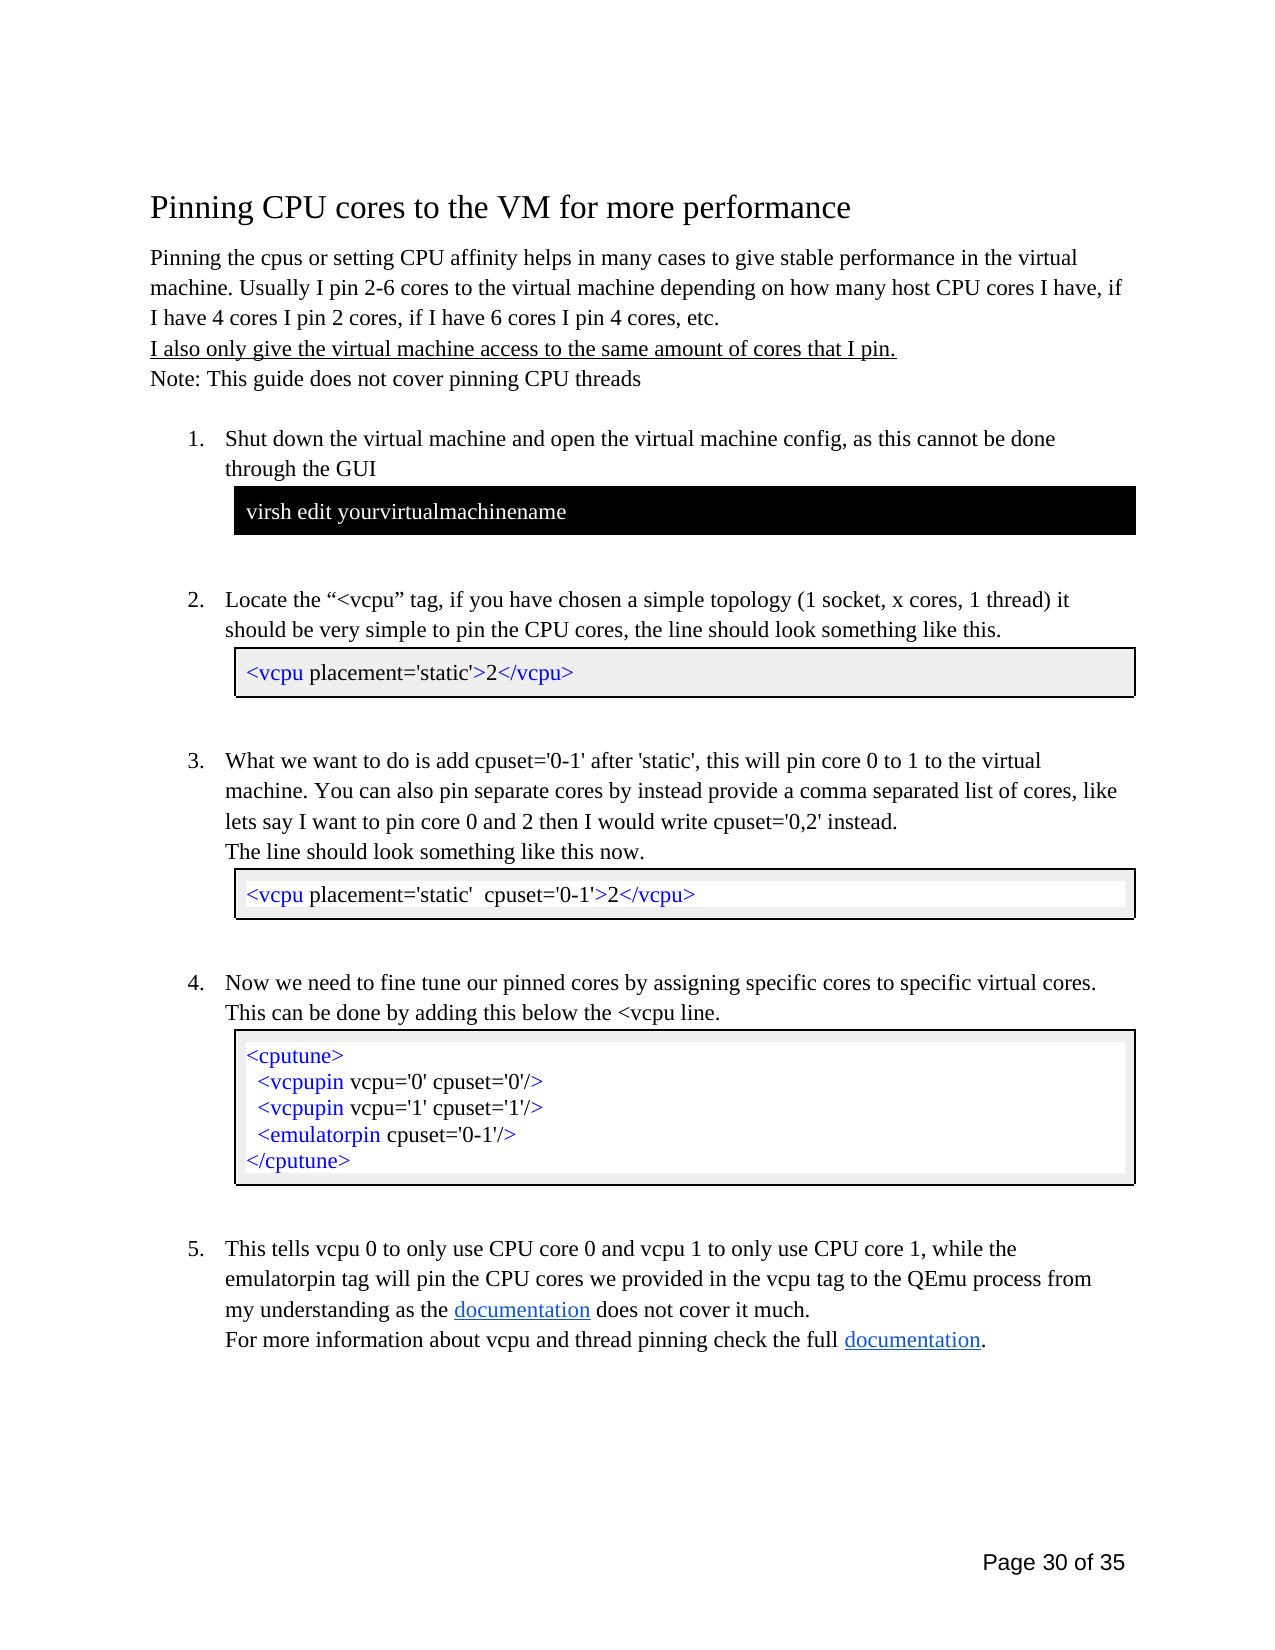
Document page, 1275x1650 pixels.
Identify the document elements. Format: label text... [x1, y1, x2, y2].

table_header virsh edit yourvirtualmachinename [236, 488, 1134, 535]
table_cell [236, 1186, 1134, 1233]
list Locate the “<vcpu” tag, if you have chosen a simple topology (1 socket, x cores, 1 thread) it should be very simple to pin the CPU cores, the line should look something like this. [187, 586, 1125, 643]
list This tells vcpu 0 to only use CPU core 0 and vcpu 1 to only use CPU core 1, while the emulatorpin tag will pin the CPU cores we provided in the vcpu tag to the QEmu process from my understanding as the documentation does not cover it much. For more information about vcpu and thread pinning check the full documentation. [187, 1235, 1125, 1352]
text Note: This guide does not cover pinning CPU threads [150, 365, 1125, 391]
table_cell [236, 698, 1134, 745]
table_cell [236, 537, 1134, 584]
text Pinning the cpus or setting CPU affinity helps in many cases to give stable performance in the virtual machine. Usually I pin 2-6 cores to the virtual machine depending on how many host CPU cores I have, if I have 4 cores I pin 2 cores, if I have 6 cores I pin 4 cores, etc. [150, 244, 1125, 331]
subtitle Pinning CPU cores to the VM for more performance [150, 187, 1125, 226]
list Shut down the virtual machine and open the virtual machine config, as this cannot be done through the GUI [187, 425, 1125, 482]
list Now we need to fine tune our pinned cores by assigning specific cores to specific virtual cores. This can be done by adding this below the <vcpu line. [187, 969, 1125, 1025]
table_header <vcpu placement='static' cpuset='0-1'>2</vcpu> [236, 870, 1134, 917]
text I also only give the virtual machine access to the same amount of cores that I pin. [150, 335, 1125, 361]
table_cell [236, 920, 1134, 967]
list What we want to do is add cpuset='0-1' after 'static', this will pin core 0 to 1 to the virtual machine. You can also pin separate cores by instead provide a comma separated list of cores, like lets say I want to pin core 0 and 2 then I would write cpuset='0,2' instead. The line should look something like this now. [187, 747, 1125, 864]
table_header <cputune> <vcpupin vcpu='0' cpuset='0'/> <vcpupin vcpu='1' cpuset='1'/> <emulatorpin cpuset='0-1'/> </cputune> [236, 1031, 1134, 1184]
table_header <vcpu placement='static'>2</vcpu> [236, 649, 1134, 696]
